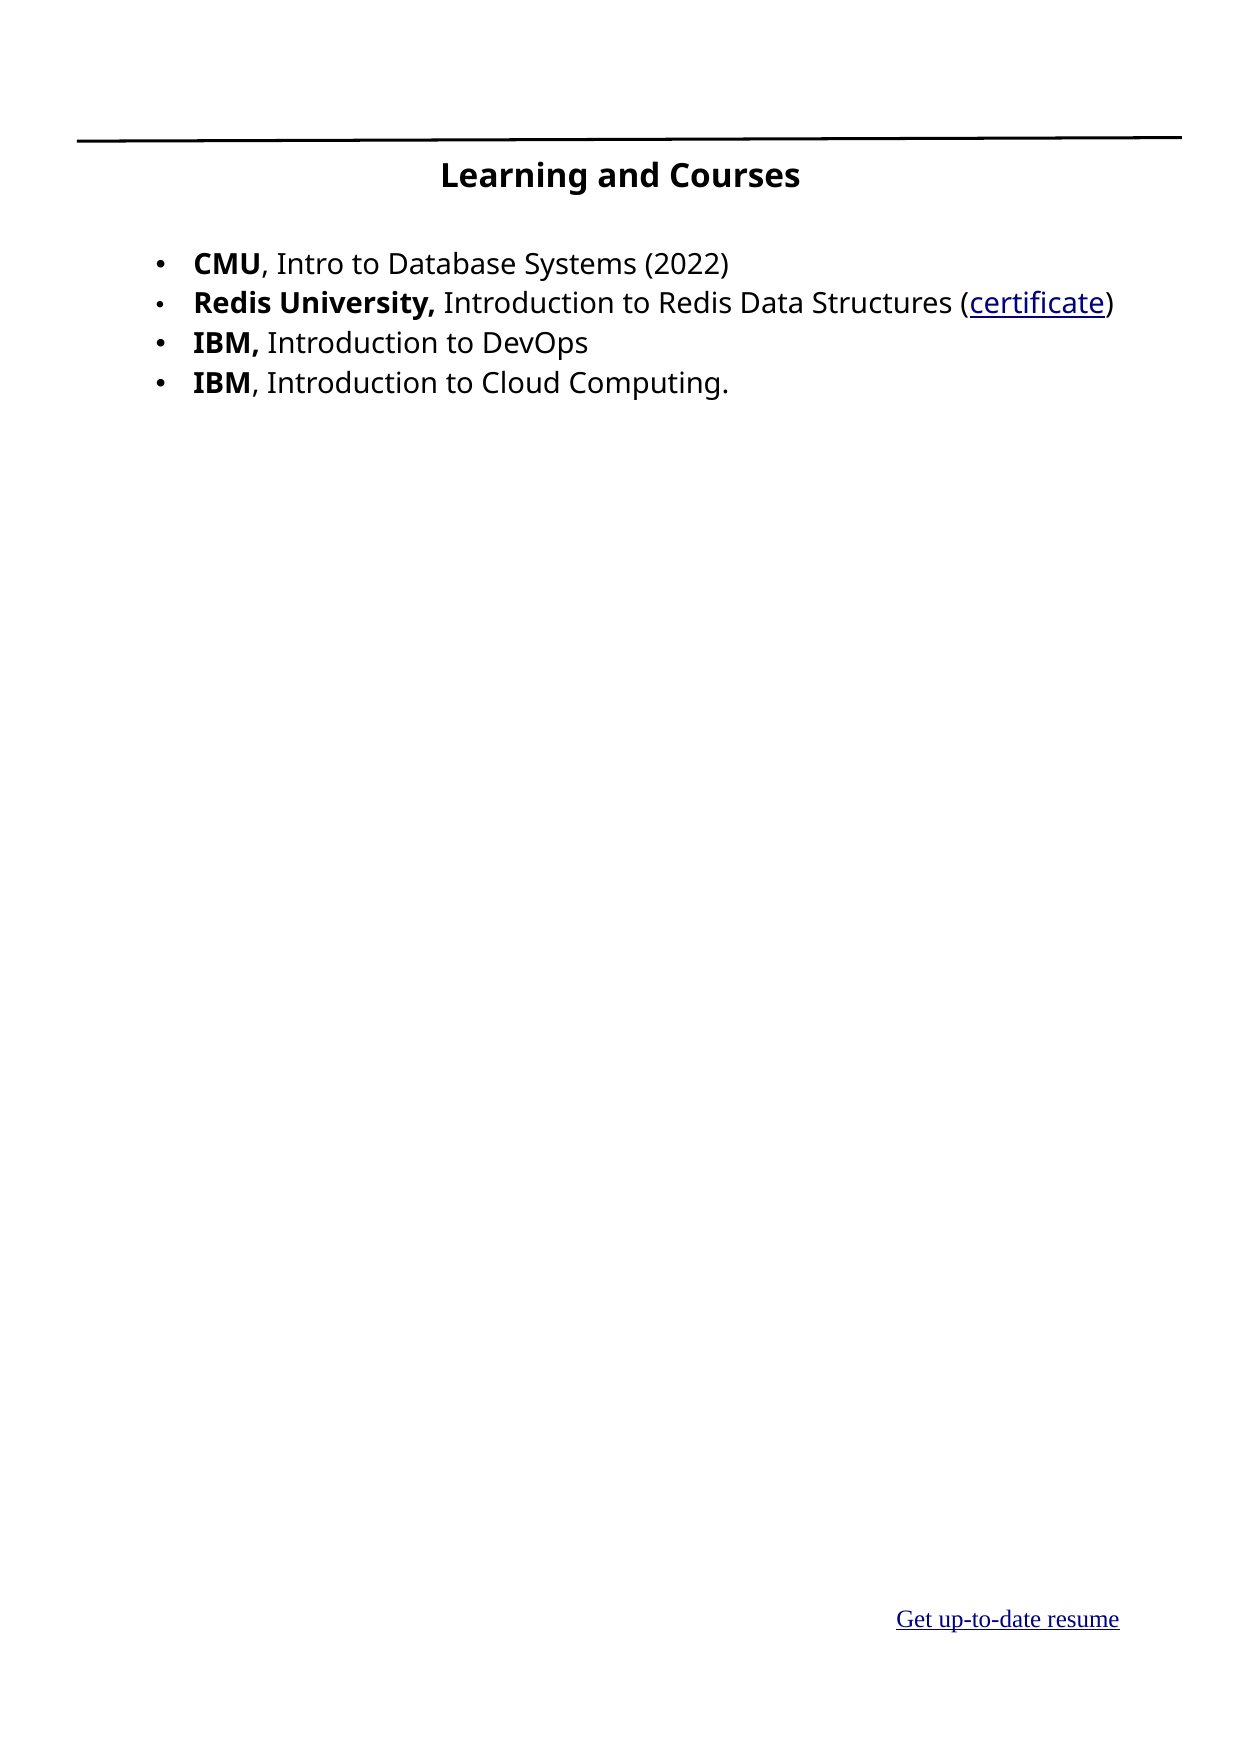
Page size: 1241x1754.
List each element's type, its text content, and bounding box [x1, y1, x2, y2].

text Learning and Courses [118, 152, 1122, 198]
list IBM, Introduction to DevOps [156, 322, 1122, 362]
list Redis University, Introduction to Redis Data Structures (certificate) [156, 283, 1122, 322]
list CMU, Intro to Database Systems (2022) [156, 243, 1122, 283]
list IBM, Introduction to Cloud Computing. [156, 362, 1122, 402]
